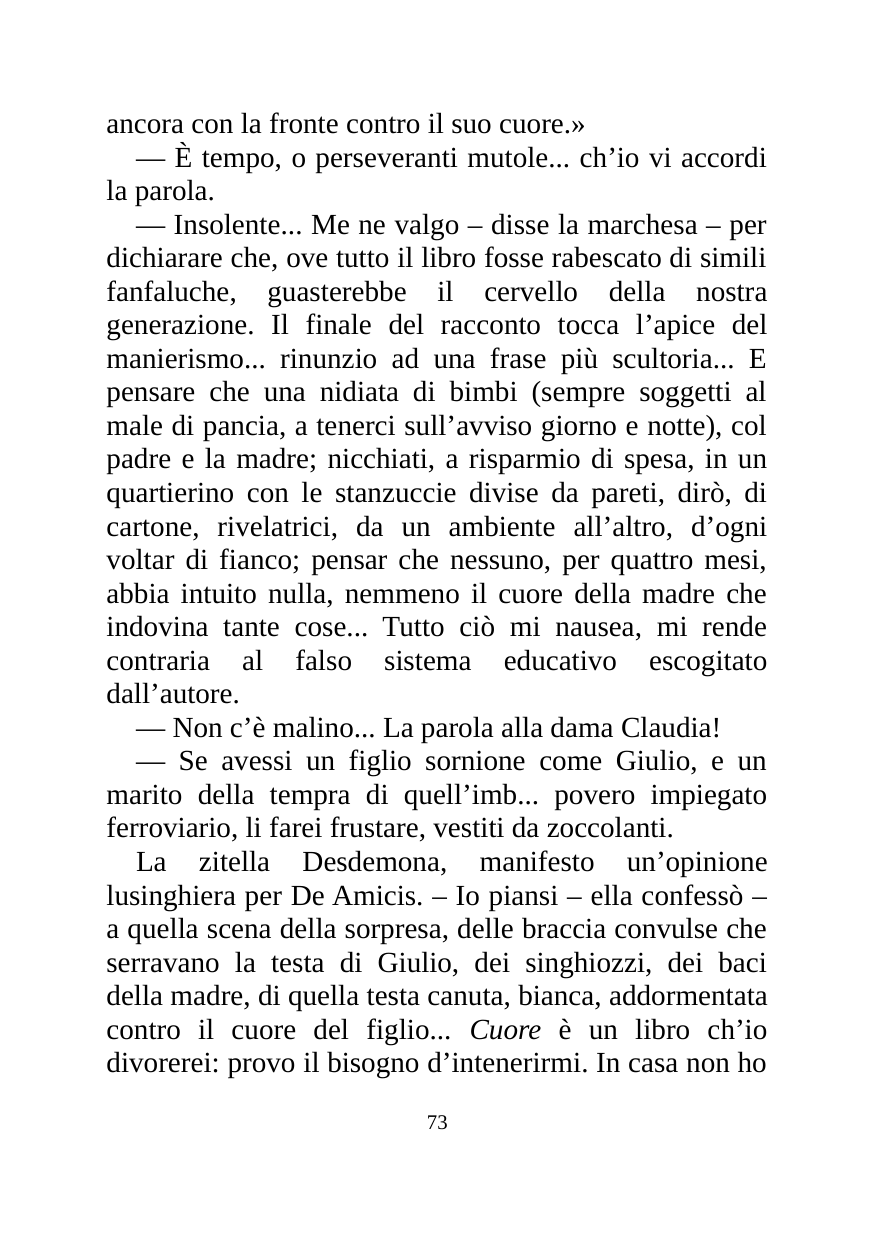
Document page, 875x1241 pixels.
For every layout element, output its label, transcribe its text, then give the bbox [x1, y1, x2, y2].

text — Insolente... Me ne valgo – disse la marchesa – per dichiarare che, ove tutto il libro fosse rabescato di simili fanfaluche, guasterebbe il cervello della nostra generazione. Il finale del racconto tocca l’apice del manierismo... rinunzio ad una frase più scultoria... E pensare che una nidiata di bimbi (sempre soggetti al male di pancia, a tenerci sull’avviso giorno e notte), col padre e la madre; nicchiati, a risparmio di spesa, in un quartierino con le stanzuccie divise da pareti, dirò, di cartone, rivelatrici, da un ambiente all’altro, d’ogni voltar di fianco; pensar che nessuno, per quattro mesi, abbia intuito nulla, nemmeno il cuore della madre che indovina tante cose... Tutto ciò mi nausea, mi rende contraria al falso sistema educativo escogitato dall’autore. [106, 207, 768, 710]
text La zitella Desdemona, manifesto un’opinione lusinghiera per De Amicis. – Io piansi – ella confessò – a quella scena della sorpresa, delle braccia convulse che serravano la testa di Giulio, dei singhiozzi, dei baci della madre, di quella testa canuta, bianca, addormentata contro il cuore del figlio... Cuore è un libro ch’io divorerei: provo il bisogno d’intenerirmi. In casa non ho [106, 844, 768, 1079]
text — Se avessi un figlio sornione come Giulio, e un marito della tempra di quell’imb... povero impiegato ferroviario, li farei frustare, vestiti da zoccolanti. [106, 743, 768, 844]
text — Non c’è malino... La parola alla dama Claudia! [106, 710, 768, 743]
text ancora con la fronte contro il suo cuore.» [106, 106, 768, 140]
text — È tempo, o perseveranti mutole... ch’io vi accordi la parola. [106, 140, 768, 207]
